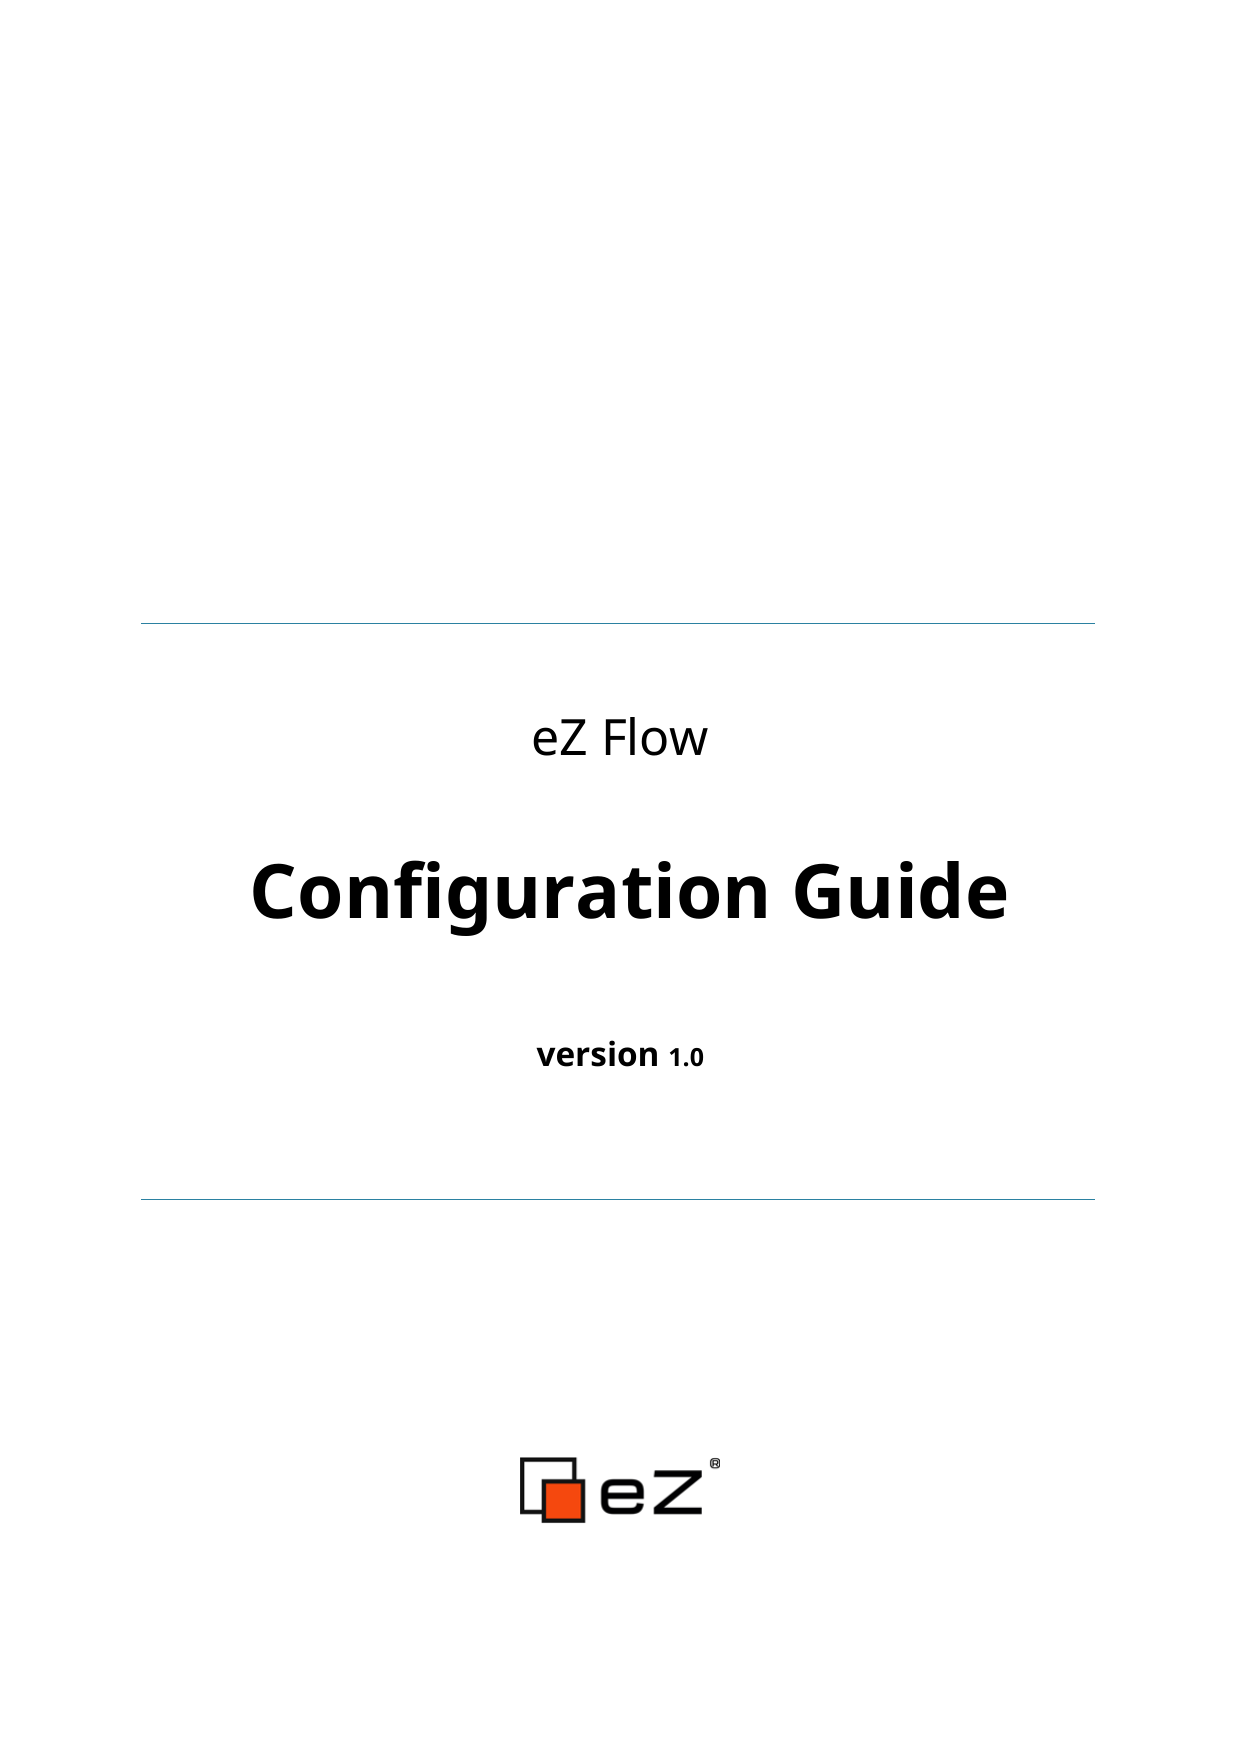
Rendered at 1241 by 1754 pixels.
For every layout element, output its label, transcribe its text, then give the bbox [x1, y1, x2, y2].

text version 1.0 [118, 940, 1122, 1076]
text eZ Flow [118, 702, 1122, 770]
picture [520, 1454, 720, 1527]
text Configuration Guide [118, 838, 1122, 940]
